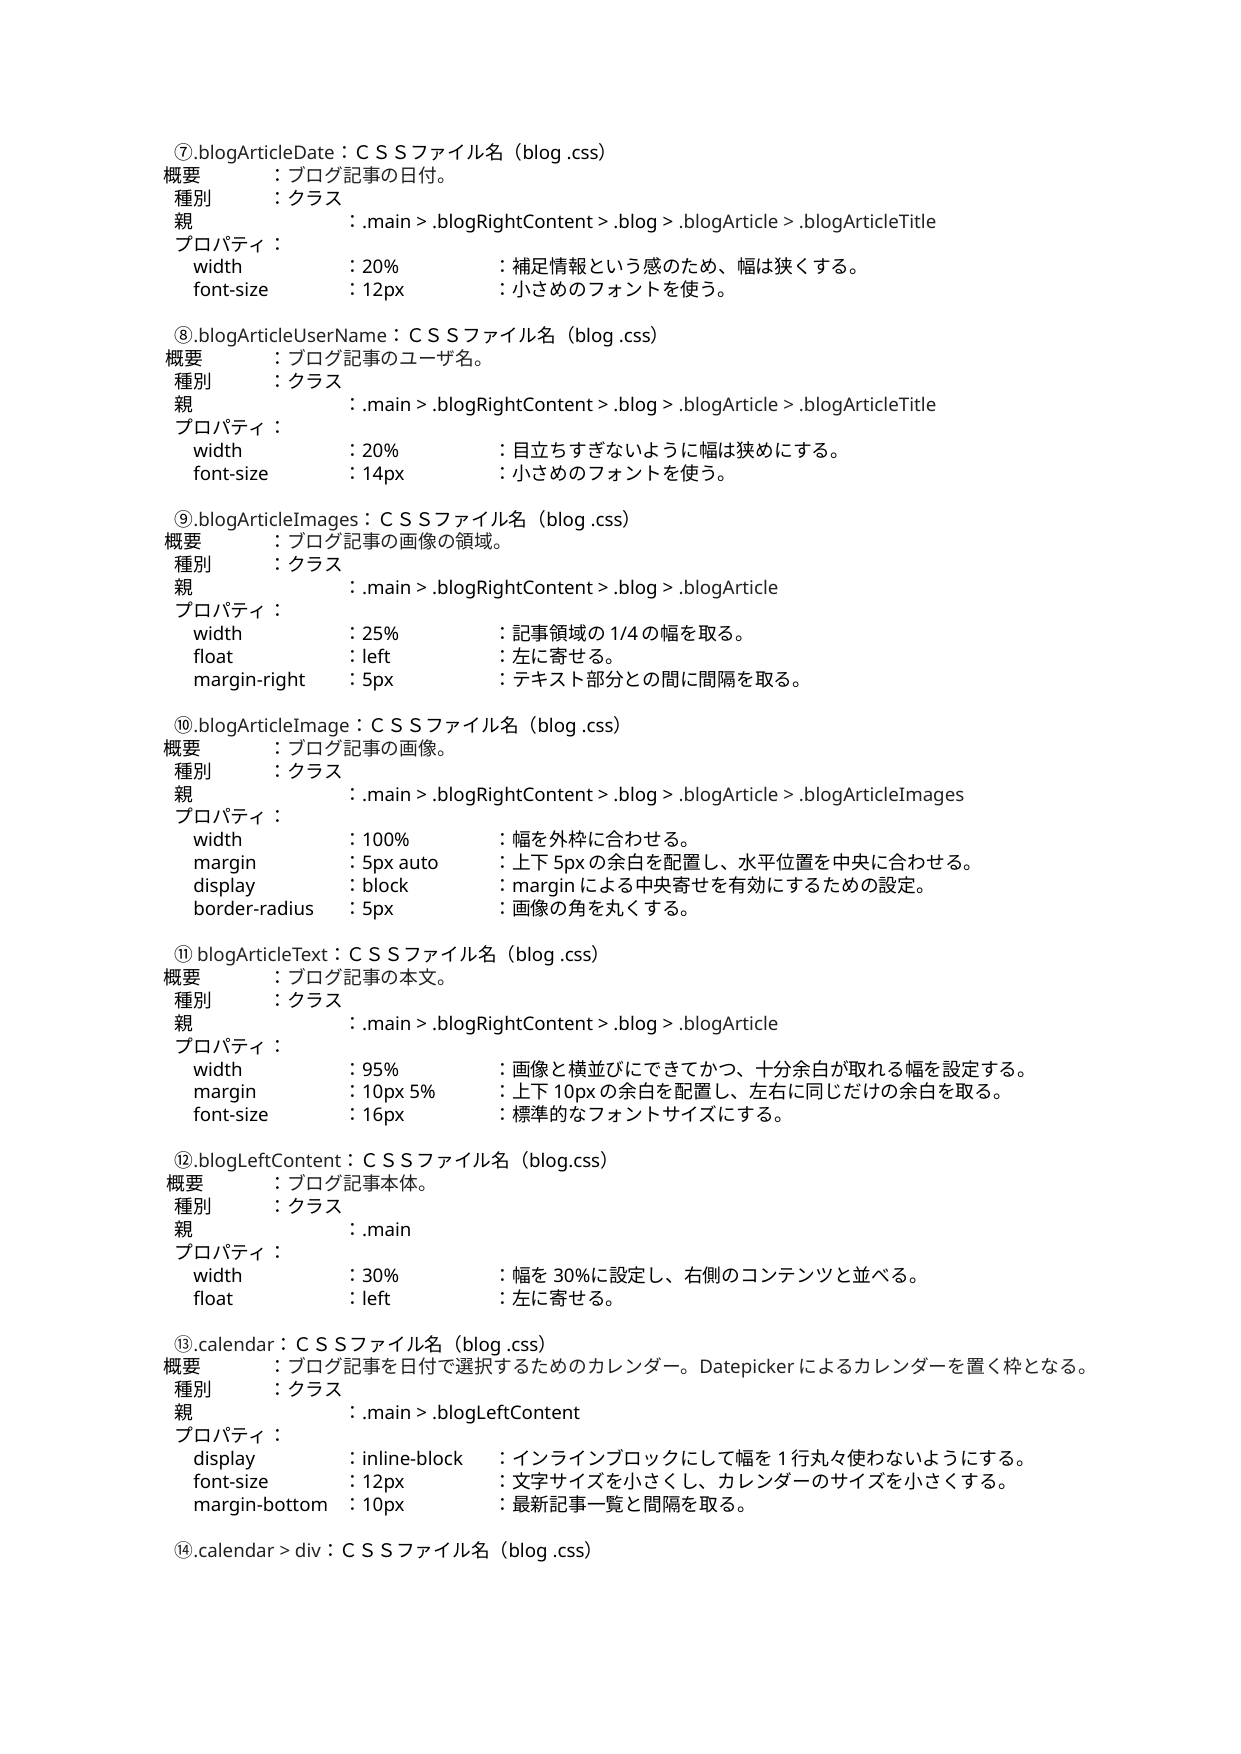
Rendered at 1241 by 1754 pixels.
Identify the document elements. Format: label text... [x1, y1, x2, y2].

text プロパティ ： [118, 806, 1122, 828]
text width ：95% ：画像と横並びにできてかつ、十分余白が取れる幅を設定する。 [118, 1058, 1122, 1081]
text display ：inline-block ：インラインブロックにして幅を1行丸々使わないようにする。 [118, 1447, 1122, 1470]
text float ：left ：左に寄せる。 [118, 1287, 1122, 1310]
text display ：block ：marginによる中央寄せを有効にするための設定。 [118, 874, 1122, 897]
text ⑩.blogArticleImage：ＣＳＳファイル名（blog .css） [118, 714, 1122, 737]
text 概要 ：ブログ記事の画像の領域。 [118, 531, 1122, 553]
text ⑫.blogLeftContent：ＣＳＳファイル名（blog.css） [118, 1149, 1122, 1172]
text 親 ：.main > .blogRightContent > .blog > .blogArticle > .blogArticleTitle [118, 210, 1122, 233]
text プロパティ ： [118, 233, 1122, 256]
text 種別 ：クラス [118, 760, 1122, 783]
text border-radius ：5px ：画像の角を丸くする。 [118, 897, 1122, 920]
text width ：30% ：幅を30%に設定し、右側のコンテンツと並べる。 [118, 1264, 1122, 1287]
text 親 ：.main > .blogLeftContent [118, 1401, 1122, 1424]
text 種別 ：クラス [118, 1195, 1122, 1218]
text 概要 ：ブログ記事を日付で選択するためのカレンダー。Datepickerによるカレンダーを置く枠となる。 [118, 1356, 1122, 1378]
text プロパティ ： [118, 1424, 1122, 1447]
text プロパティ ： [118, 1035, 1122, 1058]
text 親 ：.main [118, 1218, 1122, 1241]
text プロパティ ： [118, 1241, 1122, 1264]
text ⑦.blogArticleDate：ＣＳＳファイル名（blog .css） [118, 141, 1122, 164]
text 概要 ：ブログ記事本体。 [118, 1172, 1122, 1195]
text 親 ：.main > .blogRightContent > .blog > .blogArticle > .blogArticleTitle [118, 393, 1122, 416]
text ⑨.blogArticleImages：ＣＳＳファイル名（blog .css） [118, 508, 1122, 531]
text ⑧.blogArticleUserName：ＣＳＳファイル名（blog .css） [118, 324, 1122, 347]
text プロパティ ： [118, 416, 1122, 439]
text 親 ：.main > .blogRightContent > .blog > .blogArticle [118, 1012, 1122, 1035]
text 種別 ：クラス [118, 553, 1122, 576]
text margin-right ：5px ：テキスト部分との間に間隔を取る。 [118, 668, 1122, 691]
text font-size ：16px ：標準的なフォントサイズにする。 [118, 1103, 1122, 1126]
text 種別 ：クラス [118, 187, 1122, 210]
text float ：left ：左に寄せる。 [118, 645, 1122, 668]
text 種別 ：クラス [118, 370, 1122, 393]
text ⑬.calendar：ＣＳＳファイル名（blog .css） [118, 1333, 1122, 1356]
text 概要 ：ブログ記事の日付。 [118, 164, 1122, 187]
text 概要 ：ブログ記事のユーザ名。 [118, 347, 1122, 370]
text font-size ：12px ：小さめのフォントを使う。 [118, 278, 1122, 301]
text width ：100% ：幅を外枠に合わせる。 [118, 828, 1122, 851]
text 概要 ：ブログ記事の本文。 [118, 966, 1122, 989]
text margin ：10px 5% ：上下10pxの余白を配置し、左右に同じだけの余白を取る。 [118, 1081, 1122, 1103]
text ⑭.calendar > div：ＣＳＳファイル名（blog .css） [118, 1539, 1122, 1562]
text width ：20% ：目立ちすぎないように幅は狭めにする。 [118, 439, 1122, 462]
text width ：25% ：記事領域の1/4の幅を取る。 [118, 622, 1122, 645]
text プロパティ ： [118, 599, 1122, 622]
text 親 ：.main > .blogRightContent > .blog > .blogArticle > .blogArticleImages [118, 783, 1122, 806]
text ⑪blogArticleText：ＣＳＳファイル名（blog .css） [118, 943, 1122, 966]
text margin ：5px auto ：上下5pxの余白を配置し、水平位置を中央に合わせる。 [118, 851, 1122, 874]
text width ：20% ：補足情報という感のため、幅は狭くする。 [118, 256, 1122, 278]
text 概要 ：ブログ記事の画像。 [118, 737, 1122, 760]
text 親 ：.main > .blogRightContent > .blog > .blogArticle [118, 576, 1122, 599]
text margin-bottom ：10px ：最新記事一覧と間隔を取る。 [118, 1493, 1122, 1516]
text 種別 ：クラス [118, 1378, 1122, 1401]
text 種別 ：クラス [118, 989, 1122, 1012]
text font-size ：14px ：小さめのフォントを使う。 [118, 462, 1122, 485]
text font-size ：12px ：文字サイズを小さくし、カレンダーのサイズを小さくする。 [118, 1470, 1122, 1493]
